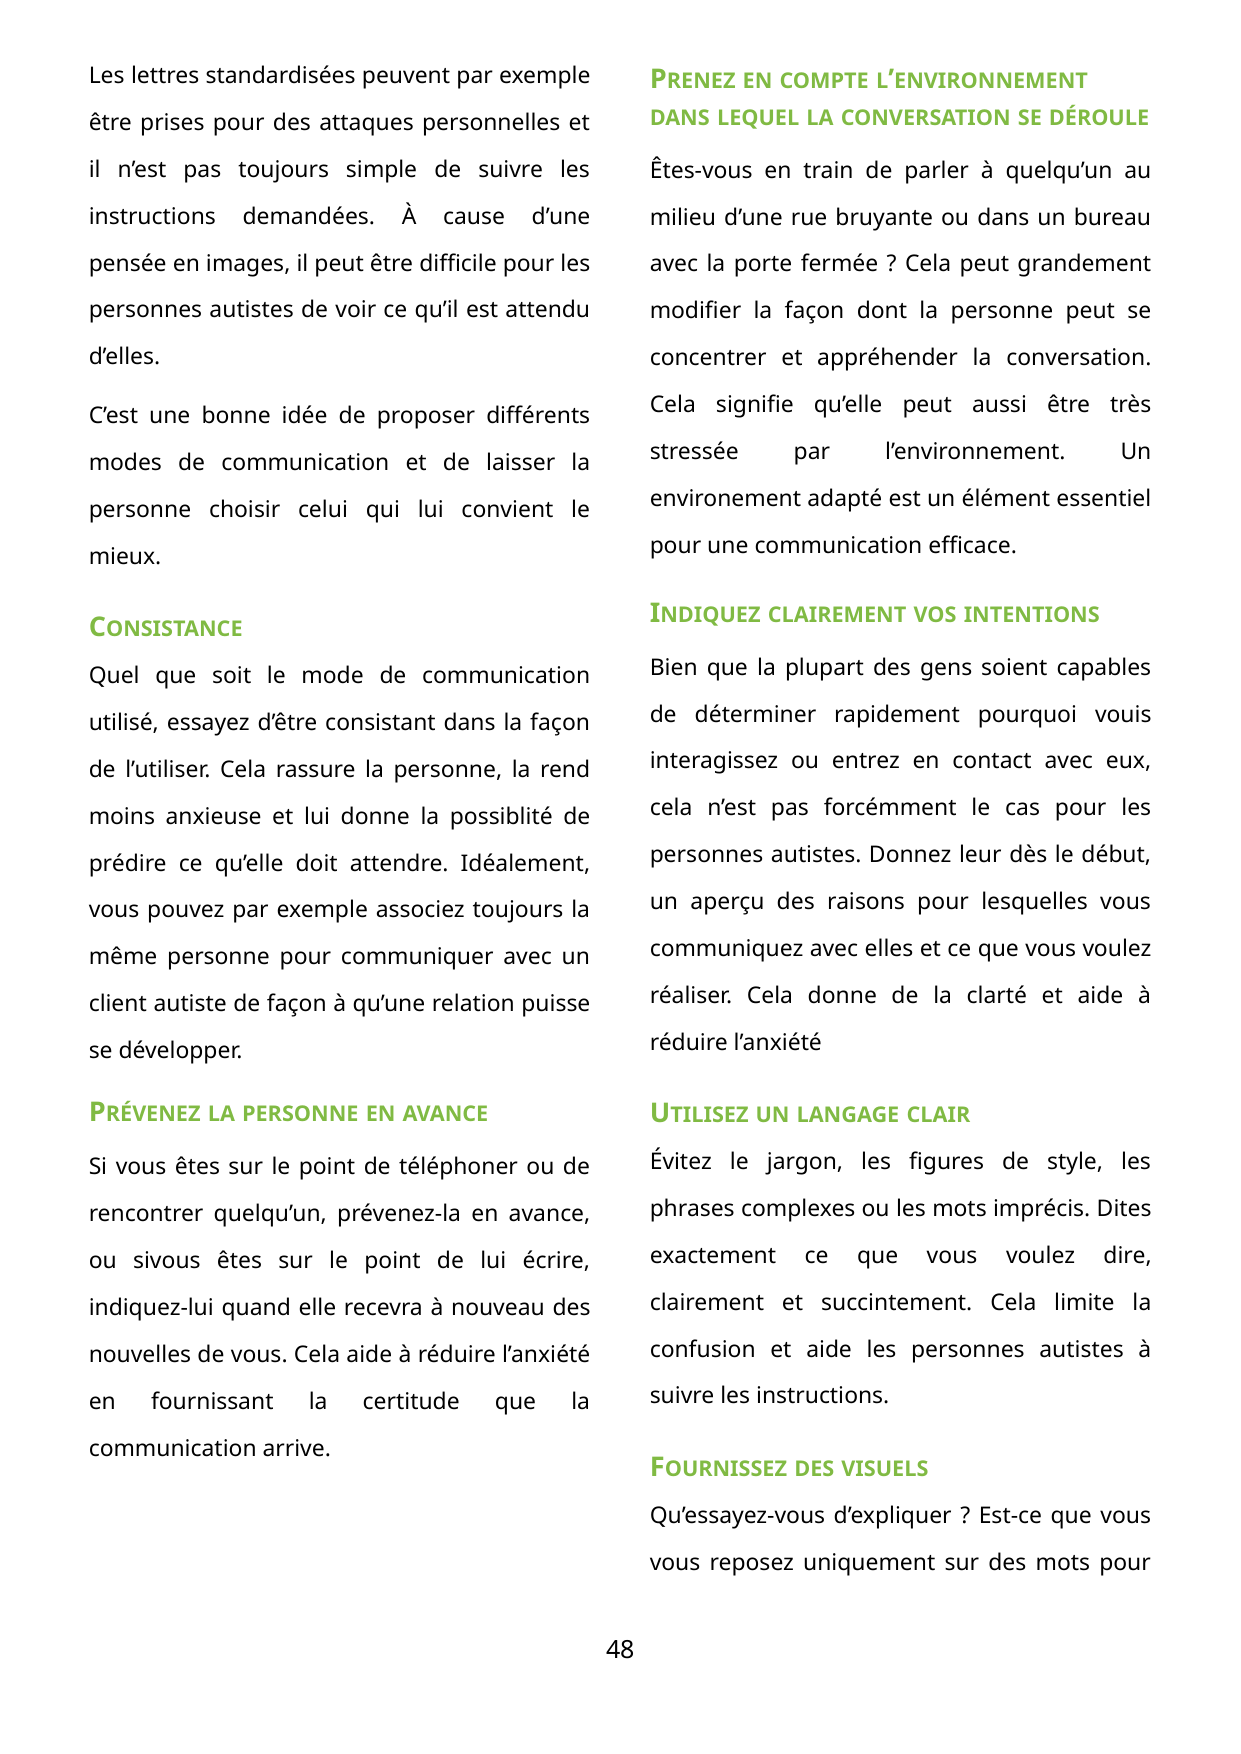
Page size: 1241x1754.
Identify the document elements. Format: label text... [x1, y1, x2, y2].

subtitle Prévenez la personne en avance [88, 1093, 591, 1129]
text Qu’essayez-vous d’expliquer ? Est-ce que vous vous reposez uniquement sur des mots pour [649, 1499, 1152, 1577]
text Bien que la plupart des gens soient capables de déterminer rapidement pourquoi vouis interagissez ou entrez en contact avec eux, cela n’est pas forcémment le cas pour les personnes autistes. Donnez leur dès le début, un aperçu des raisons pour lesquelles vous communiquez avec elles et ce que vous voulez réaliser. Cela donne de la clarté et aide à réduire l’anxiété [649, 651, 1152, 1057]
subtitle Fournissez des visuels [649, 1447, 1152, 1484]
subtitle Consistance [88, 607, 591, 644]
text Quel que soit le mode de communication utilisé, essayez d’être consistant dans la façon de l’utiliser. Cela rassure la personne, la rend moins anxieuse et lui donne la possiblité de prédire ce qu’elle doit attendre. Idéalement, vous pouvez par exemple associez toujours la même personne pour communiquer avec un client autiste de façon à qu’une relation puisse se développer. [88, 659, 591, 1065]
text Évitez le jargon, les figures de style, les phrases complexes ou les mots imprécis. Dites exactement ce que vous voulez dire, clairement et succintement. Cela limite la confusion et aide les personnes autistes à suivre les instructions. [649, 1145, 1152, 1411]
text C’est une bonne idée de proposer différents modes de communication et de laisser la personne choisir celui qui lui convient le mieux. [88, 399, 591, 571]
text Si vous êtes sur le point de téléphoner ou de rencontrer quelqu’un, prévenez-la en avance, ou sivous êtes sur le point de lui écrire, indiquez-lui quand elle recevra à nouveau des nouvelles de vous. Cela aide à réduire l’anxiété en fournissant la certitude que la communication arrive. [88, 1150, 591, 1463]
text Les lettres standardisées peuvent par exemple être prises pour des attaques personnelles et il n’est pas toujours simple de suivre les instructions demandées. À cause d’une pensée en images, il peut être difficile pour les personnes autistes de voir ce qu’il est attendu d’elles. [88, 59, 591, 372]
subtitle Indiquez clairement vos intentions [649, 593, 1152, 630]
text Êtes-vous en train de parler à quelqu’un au milieu d’une rue bruyante ou dans un bureau avec la porte fermée ? Cela peut grandement modifier la façon dont la personne peut se concentrer et appréhender la conversation. Cela signifie qu’elle peut aussi être très stressée par l’environnement. Un environement adapté est un élément essentiel pour une communication efficace. [649, 153, 1152, 560]
subtitle Utilisez un langage clair [649, 1093, 1152, 1130]
subtitle Prenez en compte l’environnement dans lequel la conversation se déroule [649, 59, 1152, 133]
